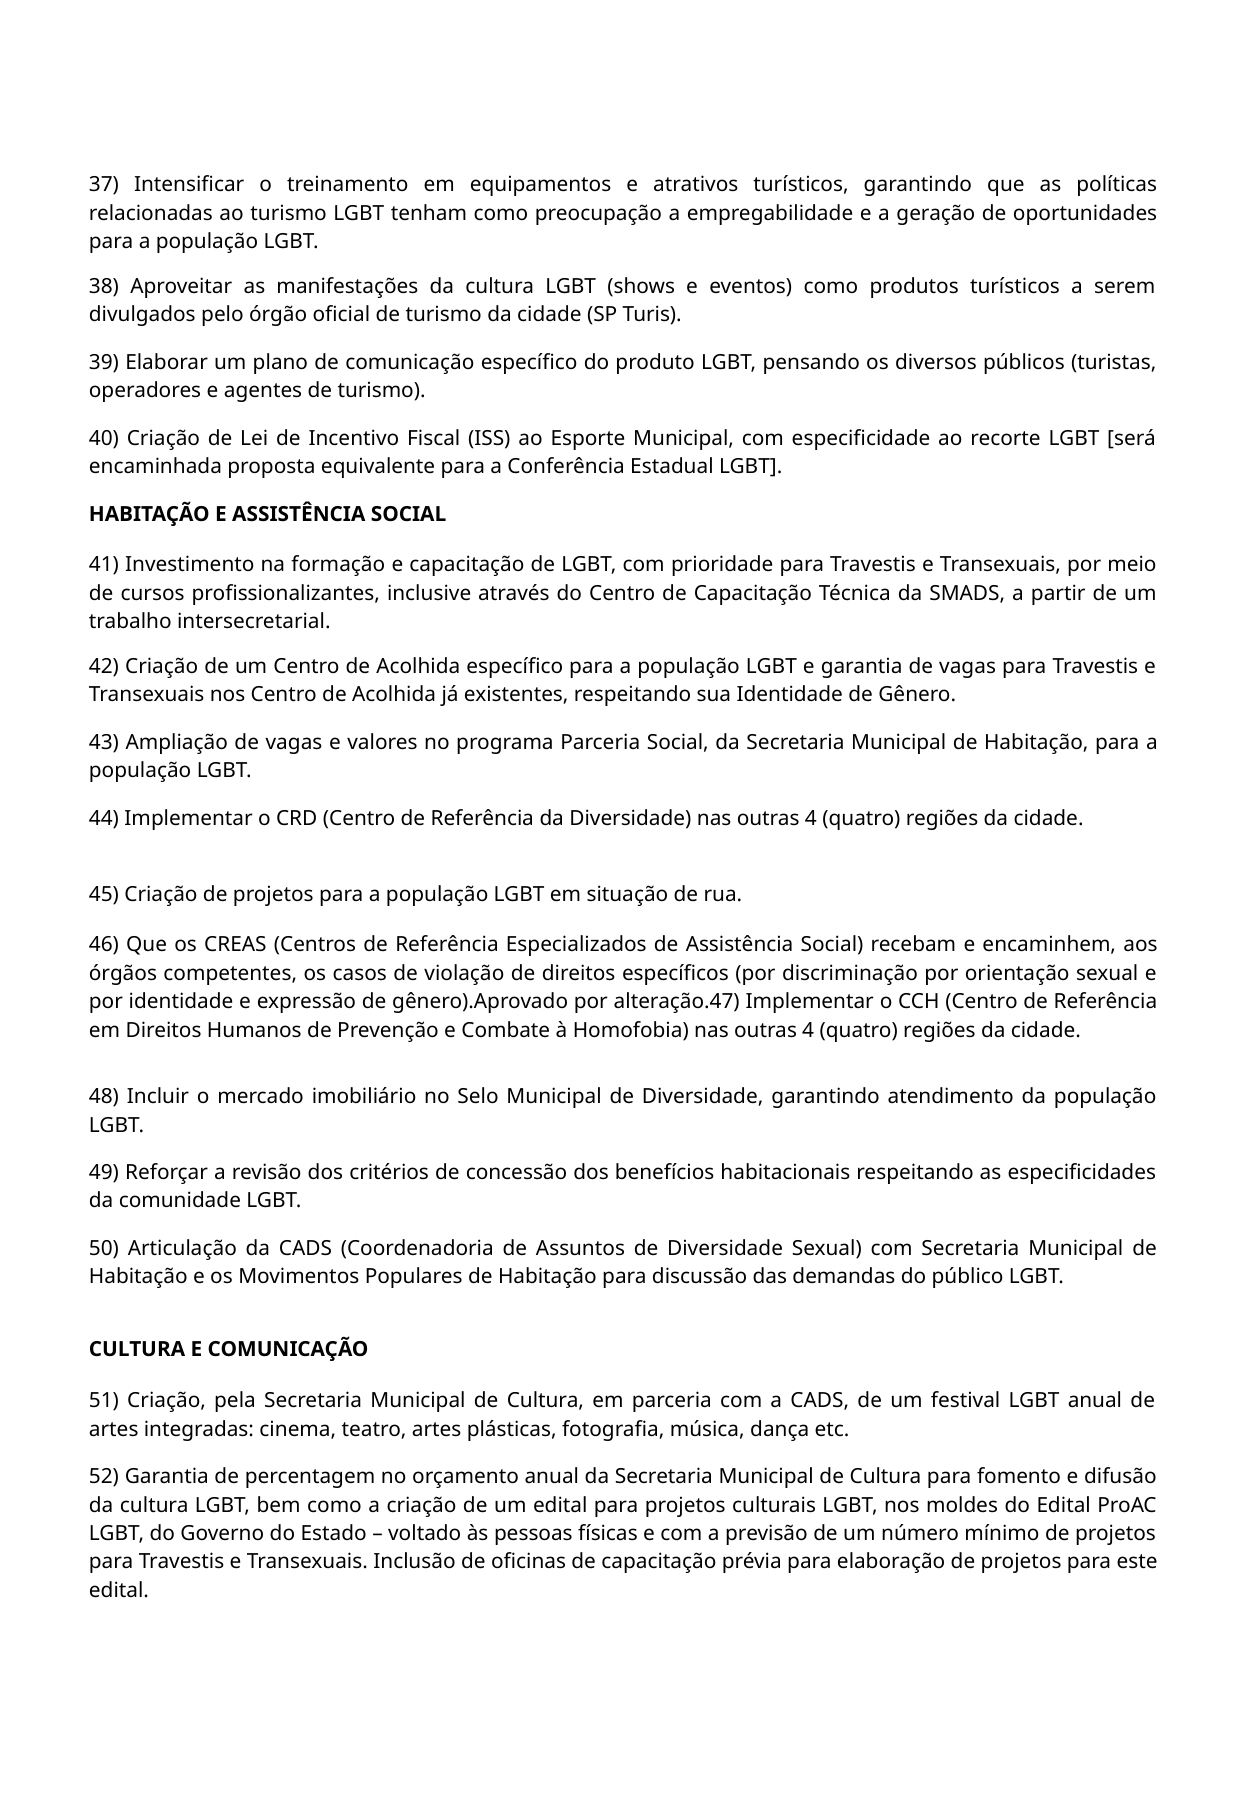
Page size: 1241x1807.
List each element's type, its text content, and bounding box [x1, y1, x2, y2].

text 45) Criação de projetos para a população LGBT em situação de rua. [89, 879, 880, 907]
text 51) Criação, pela Secretaria Municipal de Cultura, em parceria com a CADS, de um festival LGBT anual de artes integradas: cinema, teatro, artes plásticas, fotografia, música, dança etc. [89, 1385, 1158, 1442]
text 48) Incluir o mercado imobiliário no Selo Municipal de Diversidade, garantindo atendimento da população LGBT. [89, 1081, 1158, 1138]
text 46) Que os CREAS (Centros de Referência Especializados de Assistência Social) recebam e encaminhem, aos órgãos competentes, os casos de violação de direitos específicos (por discriminação por orientação sexual e por identidade e expressão de gênero).Aprovado por alteração.47) Implementar o CCH (Centro de Referência em Direitos Humanos de Prevenção e Combate à Homofobia) nas outras 4 (quatro) regiões da cidade. [89, 929, 1159, 1043]
text 40) Criação de Lei de Incentivo Fiscal (ISS) ao Esporte Municipal, com especificidade ao recorte LGBT [será encaminhada proposta equivalente para a Conferência Estadual LGBT]. [89, 423, 1158, 480]
text 42) Criação de um Centro de Acolhida específico para a população LGBT e garantia de vagas para Travestis e Transexuais nos Centro de Acolhida já existentes, respeitando sua Identidade de Gênero. [89, 651, 1158, 708]
text 37) Intensificar o treinamento em equipamentos e atrativos turísticos, garantindo que as políticas relacionadas ao turismo LGBT tenham como preocupação a empregabilidade e a geração de oportunidades para a população LGBT. [89, 169, 1158, 255]
text 39) Elaborar um plano de comunicação específico do produto LGBT, pensando os diversos públicos (turistas, operadores e agentes de turismo). [89, 347, 1159, 404]
text 50) Articulação da CADS (Coordenadoria de Assuntos de Diversidade Sexual) com Secretaria Municipal de Habitação e os Movimentos Populares de Habitação para discussão das demandas do público LGBT. [89, 1233, 1158, 1290]
text 44) Implementar o CRD (Centro de Referência da Diversidade) nas outras 4 (quatro) regiões da cidade. [89, 803, 1158, 831]
text 38) Aproveitar as manifestações da cultura LGBT (shows e eventos) como produtos turísticos a serem divulgados pelo órgão oficial de turismo da cidade (SP Turis). [89, 271, 1158, 328]
text CULTURA E COMUNICAÇÃO [89, 1334, 484, 1363]
text HABITAÇÃO E ASSISTÊNCIA SOCIAL [89, 499, 592, 527]
text 41) Investimento na formação e capacitação de LGBT, com prioridade para Travestis e Transexuais, por meio de cursos profissionalizantes, inclusive através do Centro de Capacitação Técnica da SMADS, a partir de um trabalho intersecretarial. [89, 549, 1158, 635]
text 43) Ampliação de vagas e valores no programa Parceria Social, da Secretaria Municipal de Habitação, para a população LGBT. [89, 727, 1159, 784]
text 52) Garantia de percentagem no orçamento anual da Secretaria Municipal de Cultura para fomento e difusão da cultura LGBT, bem como a criação de um edital para projetos culturais LGBT, nos moldes do Edital ProAC LGBT, do Governo do Estado – voltado às pessoas físicas e com a previsão de um número mínimo de projetos para Travestis e Transexuais. Inclusão de oficinas de capacitação prévia para elaboração de projetos para este edital. [89, 1461, 1158, 1603]
text 49) Reforçar a revisão dos critérios de concessão dos benefícios habitacionais respeitando as especificidades da comunidade LGBT. [89, 1157, 1158, 1214]
